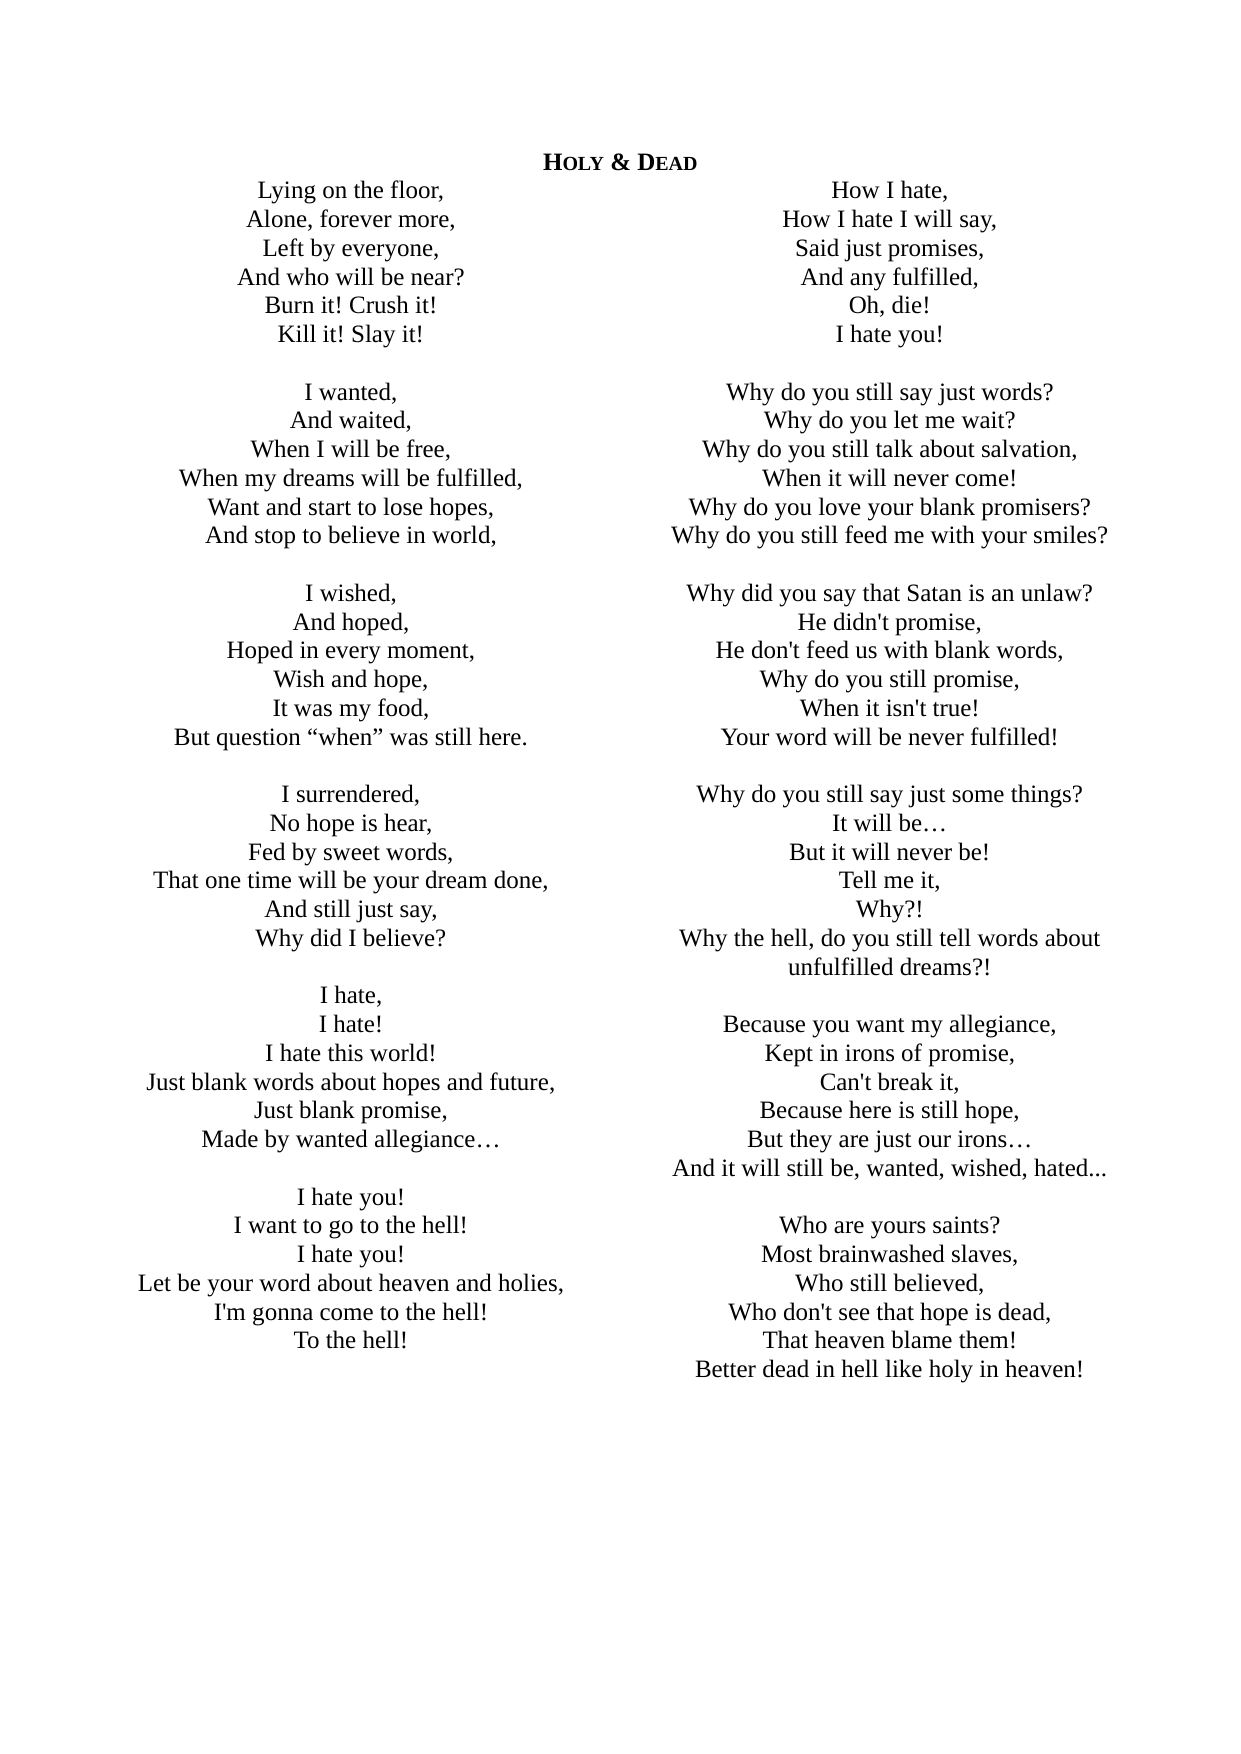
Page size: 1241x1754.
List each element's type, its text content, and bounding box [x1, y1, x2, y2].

text But it will never be! [657, 837, 1122, 866]
text Because you want my allegiance, [657, 1009, 1122, 1038]
text I'm gonna come to the hell! [118, 1297, 583, 1326]
text Just blank promise, [118, 1096, 583, 1124]
text Why did I believe? [118, 923, 583, 952]
text And hoped, [118, 607, 583, 636]
text Said just promises, [657, 233, 1122, 262]
text Made by wanted allegiance… [118, 1124, 583, 1153]
text When my dreams will be fulfilled, [118, 463, 583, 492]
text Fed by sweet words, [118, 837, 583, 866]
text No hope is hear, [118, 808, 583, 837]
text Who still believed, [657, 1268, 1122, 1297]
text Can't break it, [657, 1067, 1122, 1096]
text Most brainwashed slaves, [657, 1239, 1122, 1268]
text Burn it! Crush it! [118, 291, 583, 319]
text Who are yours saints? [657, 1211, 1122, 1239]
text Hoped in every moment, [118, 636, 583, 664]
text I wanted, [118, 377, 583, 406]
text That heaven blame them! [657, 1326, 1122, 1354]
text Your word will be never fulfilled! [657, 722, 1122, 751]
text Holy & Dead [118, 147, 1122, 176]
text Tell me it, [657, 866, 1122, 894]
text Why do you still talk about salvation, [657, 434, 1122, 463]
text Why?! [657, 894, 1122, 923]
text Kill it! Slay it! [118, 319, 583, 348]
text It was my food, [118, 693, 583, 722]
text When it isn't true! [657, 693, 1122, 722]
text Why did you say that Satan is an unlaw? [657, 578, 1122, 607]
text I wished, [118, 578, 583, 607]
text To the hell! [118, 1326, 583, 1354]
text And it will still be, wanted, wished, hated... [657, 1153, 1122, 1182]
text And waited, [118, 406, 583, 434]
text And still just say, [118, 894, 583, 923]
text I hate, [118, 981, 583, 1009]
text Want and start to lose hopes, [118, 492, 583, 521]
text Why do you let me wait? [657, 406, 1122, 434]
text Alone, forever more, [118, 204, 583, 233]
text Let be your word about heaven and holies, [118, 1268, 583, 1297]
text But they are just our irons… [657, 1124, 1122, 1153]
text I want to go to the hell! [118, 1211, 583, 1239]
text I surrendered, [118, 779, 583, 808]
text And any fulfilled, [657, 262, 1122, 291]
text I hate you! [118, 1182, 583, 1211]
text But question “when” was still here. [118, 722, 583, 751]
text Left by everyone, [118, 233, 583, 262]
text Oh, die! [657, 291, 1122, 319]
text That one time will be your dream done, [118, 866, 583, 894]
text Wish and hope, [118, 664, 583, 693]
text Why do you still say just some things? [657, 779, 1122, 808]
text Kept in irons of promise, [657, 1038, 1122, 1067]
text Why do you still say just words? [657, 377, 1122, 406]
text Because here is still hope, [657, 1096, 1122, 1124]
text When it will never come! [657, 463, 1122, 492]
text And stop to believe in world, [118, 521, 583, 549]
text It will be… [657, 808, 1122, 837]
text Who don't see that hope is dead, [657, 1297, 1122, 1326]
text When I will be free, [118, 434, 583, 463]
text I hate you! [118, 1239, 583, 1268]
text Just blank words about hopes and future, [118, 1067, 583, 1096]
text I hate this world! [118, 1038, 583, 1067]
text He don't feed us with blank words, [657, 636, 1122, 664]
text How I hate, [657, 176, 1122, 204]
text How I hate I will say, [657, 204, 1122, 233]
text I hate you! [657, 319, 1122, 348]
text Why do you still feed me with your smiles? [657, 521, 1122, 549]
text Lying on the floor, [118, 176, 583, 204]
text And who will be near? [118, 262, 583, 291]
text Why the hell, do you still tell words about unfulfilled dreams?! [657, 923, 1122, 981]
text Why do you love your blank promisers? [657, 492, 1122, 521]
text Better dead in hell like holy in heaven! [657, 1354, 1122, 1383]
text Why do you still promise, [657, 664, 1122, 693]
text I hate! [118, 1009, 583, 1038]
text He didn't promise, [657, 607, 1122, 636]
